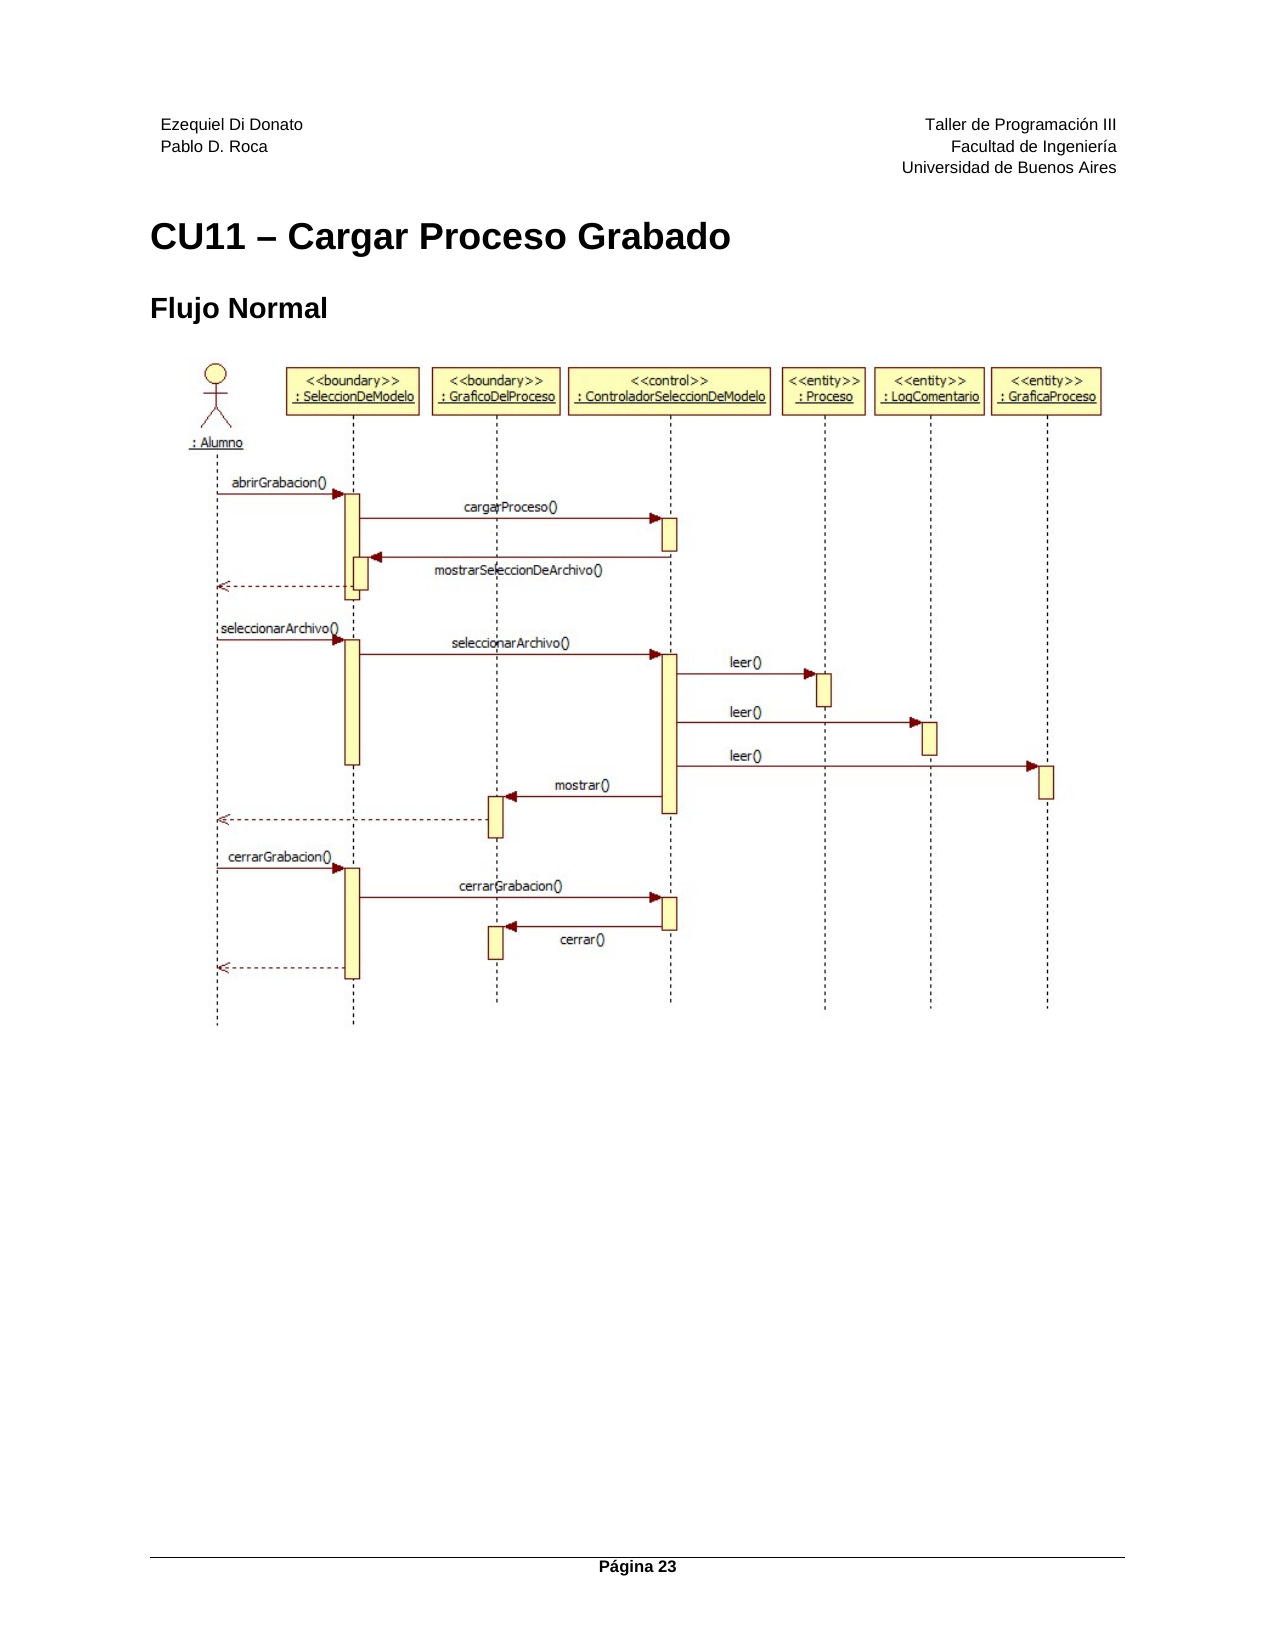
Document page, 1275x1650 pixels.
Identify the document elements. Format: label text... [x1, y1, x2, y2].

subtitle Flujo Normal [150, 292, 1125, 325]
subtitle CU11 – Cargar Proceso Grabado [150, 215, 1125, 257]
picture [150, 338, 1125, 1050]
